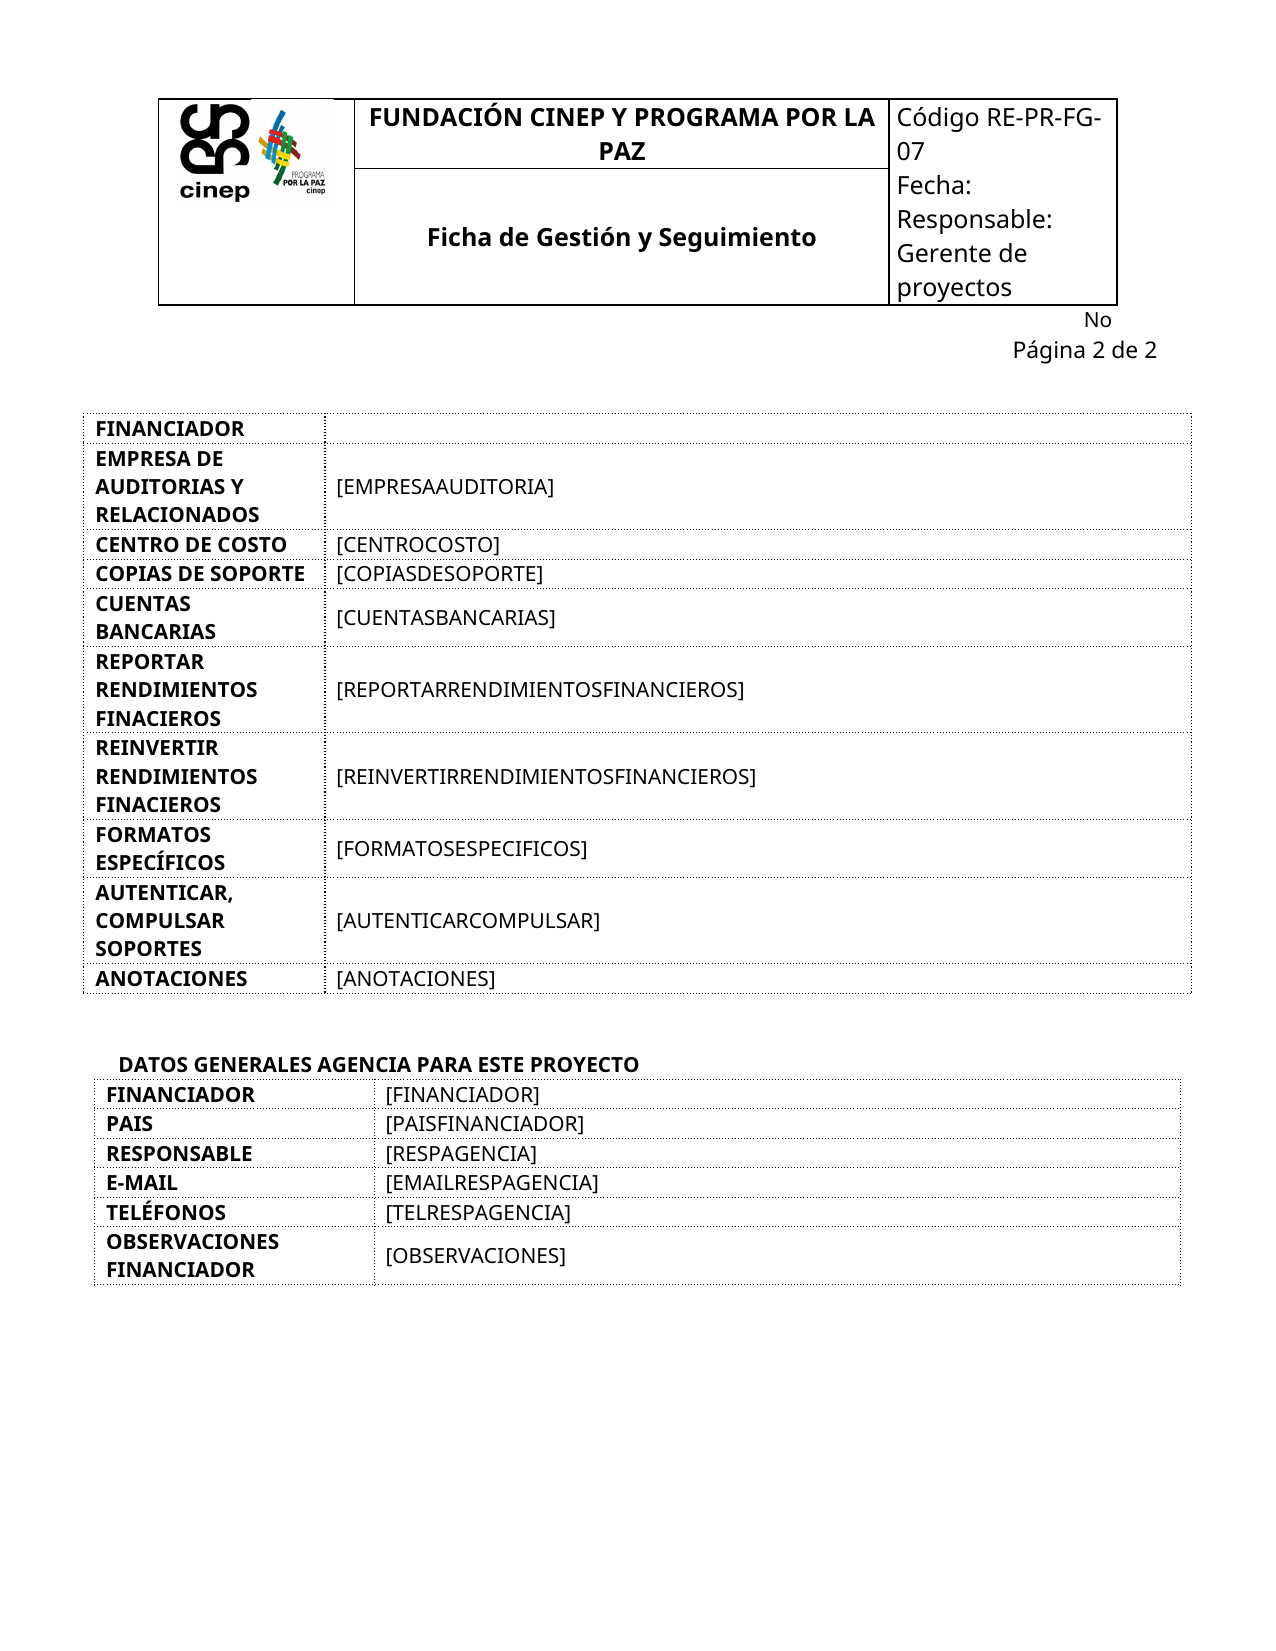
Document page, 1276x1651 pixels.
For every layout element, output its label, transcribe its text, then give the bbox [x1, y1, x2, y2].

table_cell AUTENTICAR, COMPULSAR SOPORTES [84, 877, 325, 963]
picture [251, 99, 334, 203]
table_cell [EMPRESAAUDITORIA] [325, 443, 1191, 529]
table_cell [CENTROCOSTO] [325, 529, 1191, 558]
table_header FINANCIADOR [95, 1079, 374, 1108]
table_cell CUENTAS BANCARIAS [84, 588, 325, 646]
table_cell RESPONSABLE [95, 1138, 374, 1167]
table_cell [AUTENTICARCOMPULSAR] [325, 877, 1191, 963]
table_cell [EMAILRESPAGENCIA] [374, 1167, 1181, 1197]
table_cell COPIAS DE SOPORTE [84, 559, 325, 588]
table_cell TELÉFONOS [95, 1197, 374, 1226]
table_cell [OBSERVACIONES] [374, 1226, 1181, 1284]
text DATOS GENERALES AGENCIA PARA ESTE PROYECTO [118, 1050, 1157, 1079]
table_cell ANOTACIONES [84, 963, 325, 992]
table_cell [REPORTARRENDIMIENTOSFINANCIEROS] [325, 646, 1191, 732]
table_header [FINANCIADOR] [374, 1079, 1181, 1108]
table_cell [RESPAGENCIA] [374, 1138, 1181, 1167]
table_cell EMPRESA DE AUDITORIAS Y RELACIONADOS [84, 443, 325, 529]
table_cell FORMATOS ESPECÍFICOS [84, 819, 325, 877]
table_cell OBSERVACIONES FINANCIADOR [95, 1226, 374, 1284]
table_cell [REINVERTIRRENDIMIENTOSFINANCIEROS] [325, 732, 1191, 819]
table_cell PAIS [95, 1108, 374, 1138]
table_cell [ANOTACIONES] [325, 963, 1191, 992]
table_cell [325, 413, 1191, 443]
table_cell [PAISFINANCIADOR] [374, 1108, 1181, 1138]
table_cell [TELRESPAGENCIA] [374, 1197, 1181, 1226]
table_cell E-MAIL [95, 1167, 374, 1197]
table_cell REINVERTIR RENDIMIENTOS FINACIEROS [84, 732, 325, 819]
table_cell CENTRO DE COSTO [84, 529, 325, 558]
table_cell [FORMATOSESPECIFICOS] [325, 819, 1191, 877]
table_cell FINANCIADOR [84, 413, 325, 443]
table_cell [CUENTASBANCARIAS] [325, 588, 1191, 646]
table_cell REPORTAR RENDIMIENTOS FINACIEROS [84, 646, 325, 732]
table_cell [COPIASDESOPORTE] [325, 559, 1191, 588]
